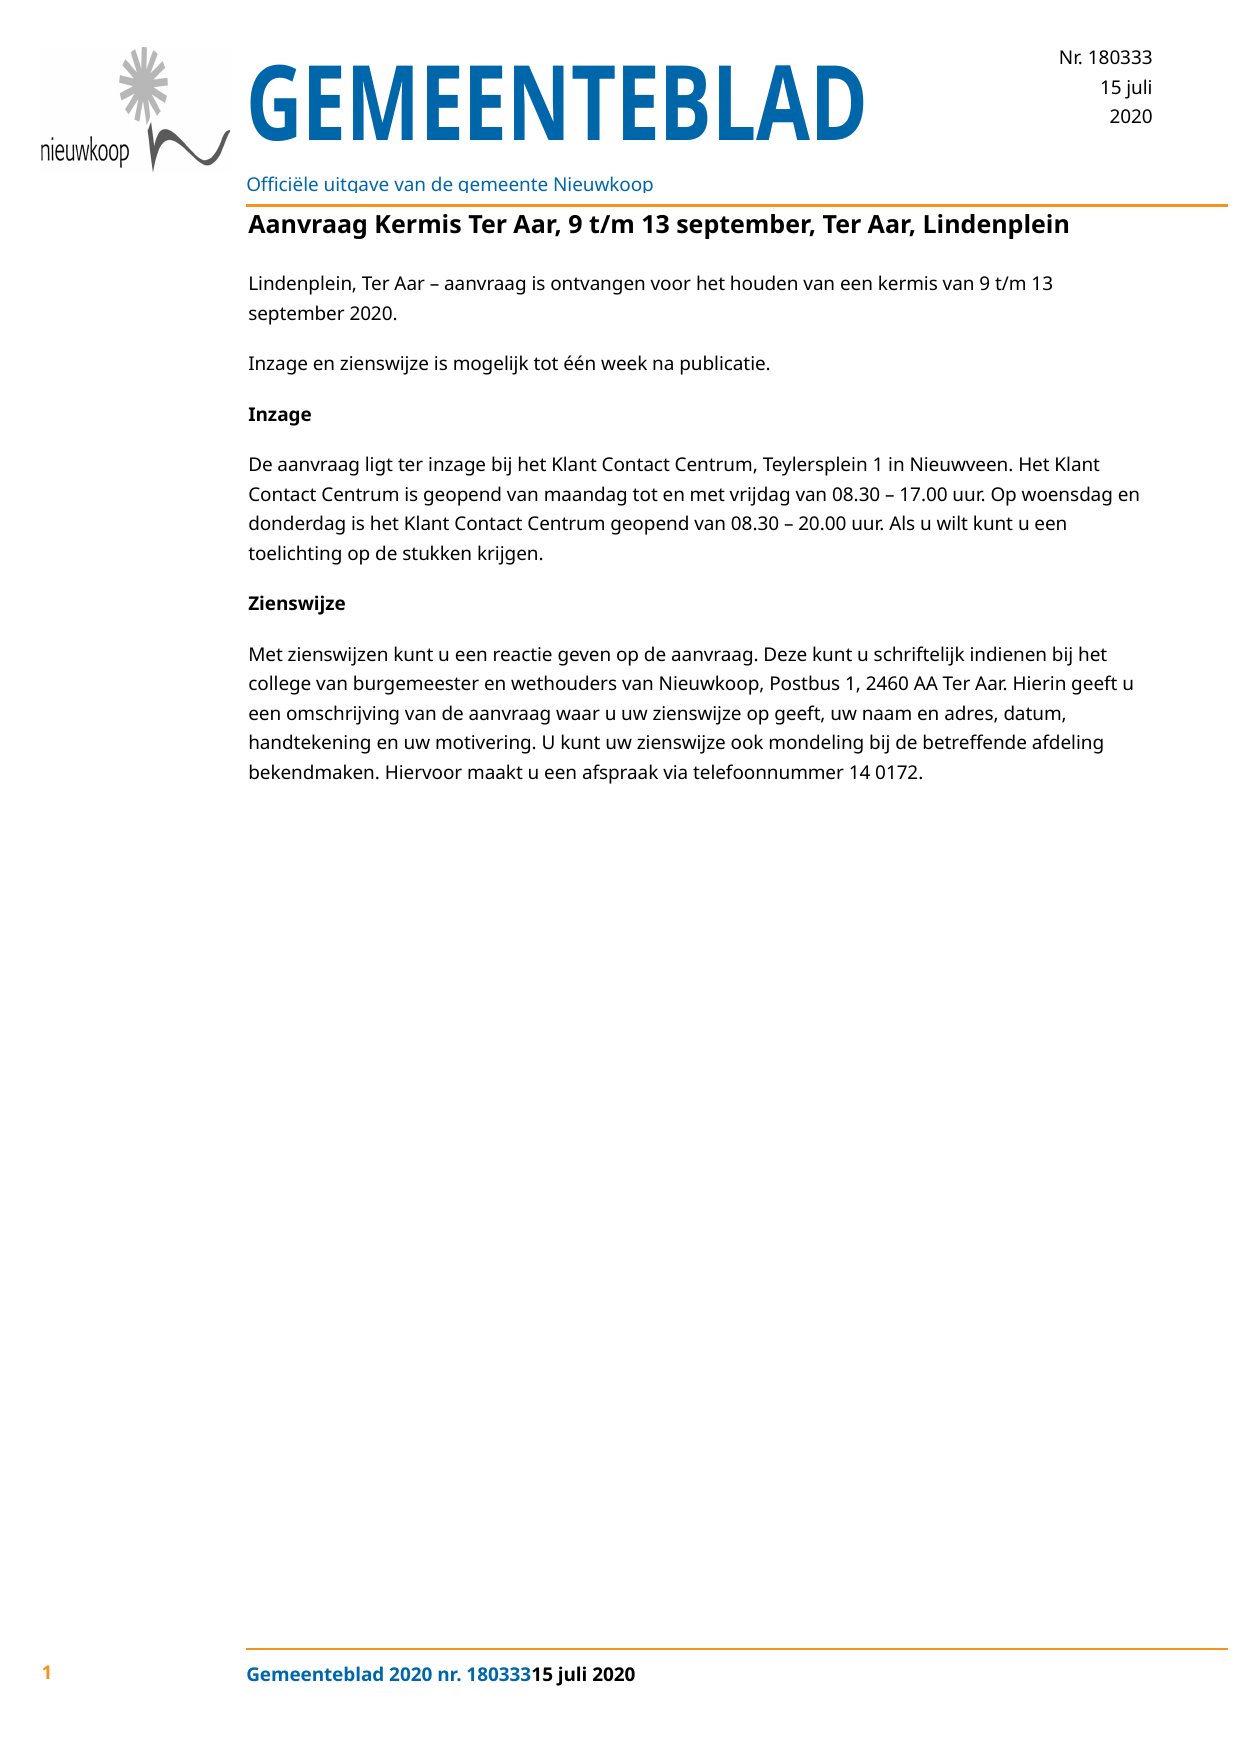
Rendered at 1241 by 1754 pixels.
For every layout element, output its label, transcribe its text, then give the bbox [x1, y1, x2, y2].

text Lindenplein, Ter Aar – aanvraag is ontvangen voor het houden van een kermis van 9 t/m 13 september 2020. [248, 270, 1152, 326]
text Inzage en zienswijze is mogelijk tot één week na publicatie. [248, 350, 1152, 376]
picture [41, 47, 231, 172]
text Zienswijze [248, 590, 1152, 616]
text De aanvraag ligt ter inzage bij het Klant Contact Centrum, Teylersplein 1 in Nieuwveen. Het Klant Contact Centrum is geopend van maandag tot en met vrijdag van 08.30 – 17.00 uur. Op woensdag en donderdag is het Klant Contact Centrum geopend van 08.30 – 20.00 uur. Als u wilt kunt u een toelichting op de stukken krijgen. [248, 451, 1152, 566]
text Aanvraag Kermis Ter Aar, 9 t/m 13 september, Ter Aar, Lindenplein [248, 207, 1152, 241]
text Met zienswijzen kunt u een reactie geven op de aanvraag. Deze kunt u schriftelijk indienen bij het college van burgemeester en wethouders van Nieuwkoop, Postbus 1, 2460 AA Ter Aar. Hierin geeft u een omschrijving van de aanvraag waar u uw zienswijze op geeft, uw naam en adres, datum, handtekening en uw motivering. U kunt uw zienswijze ook mondeling bij de betreffende afdeling bekendmaken. Hiervoor maakt u een afspraak via telefoonnummer 14 0172. [248, 641, 1152, 785]
text Inzage [248, 401, 1152, 426]
